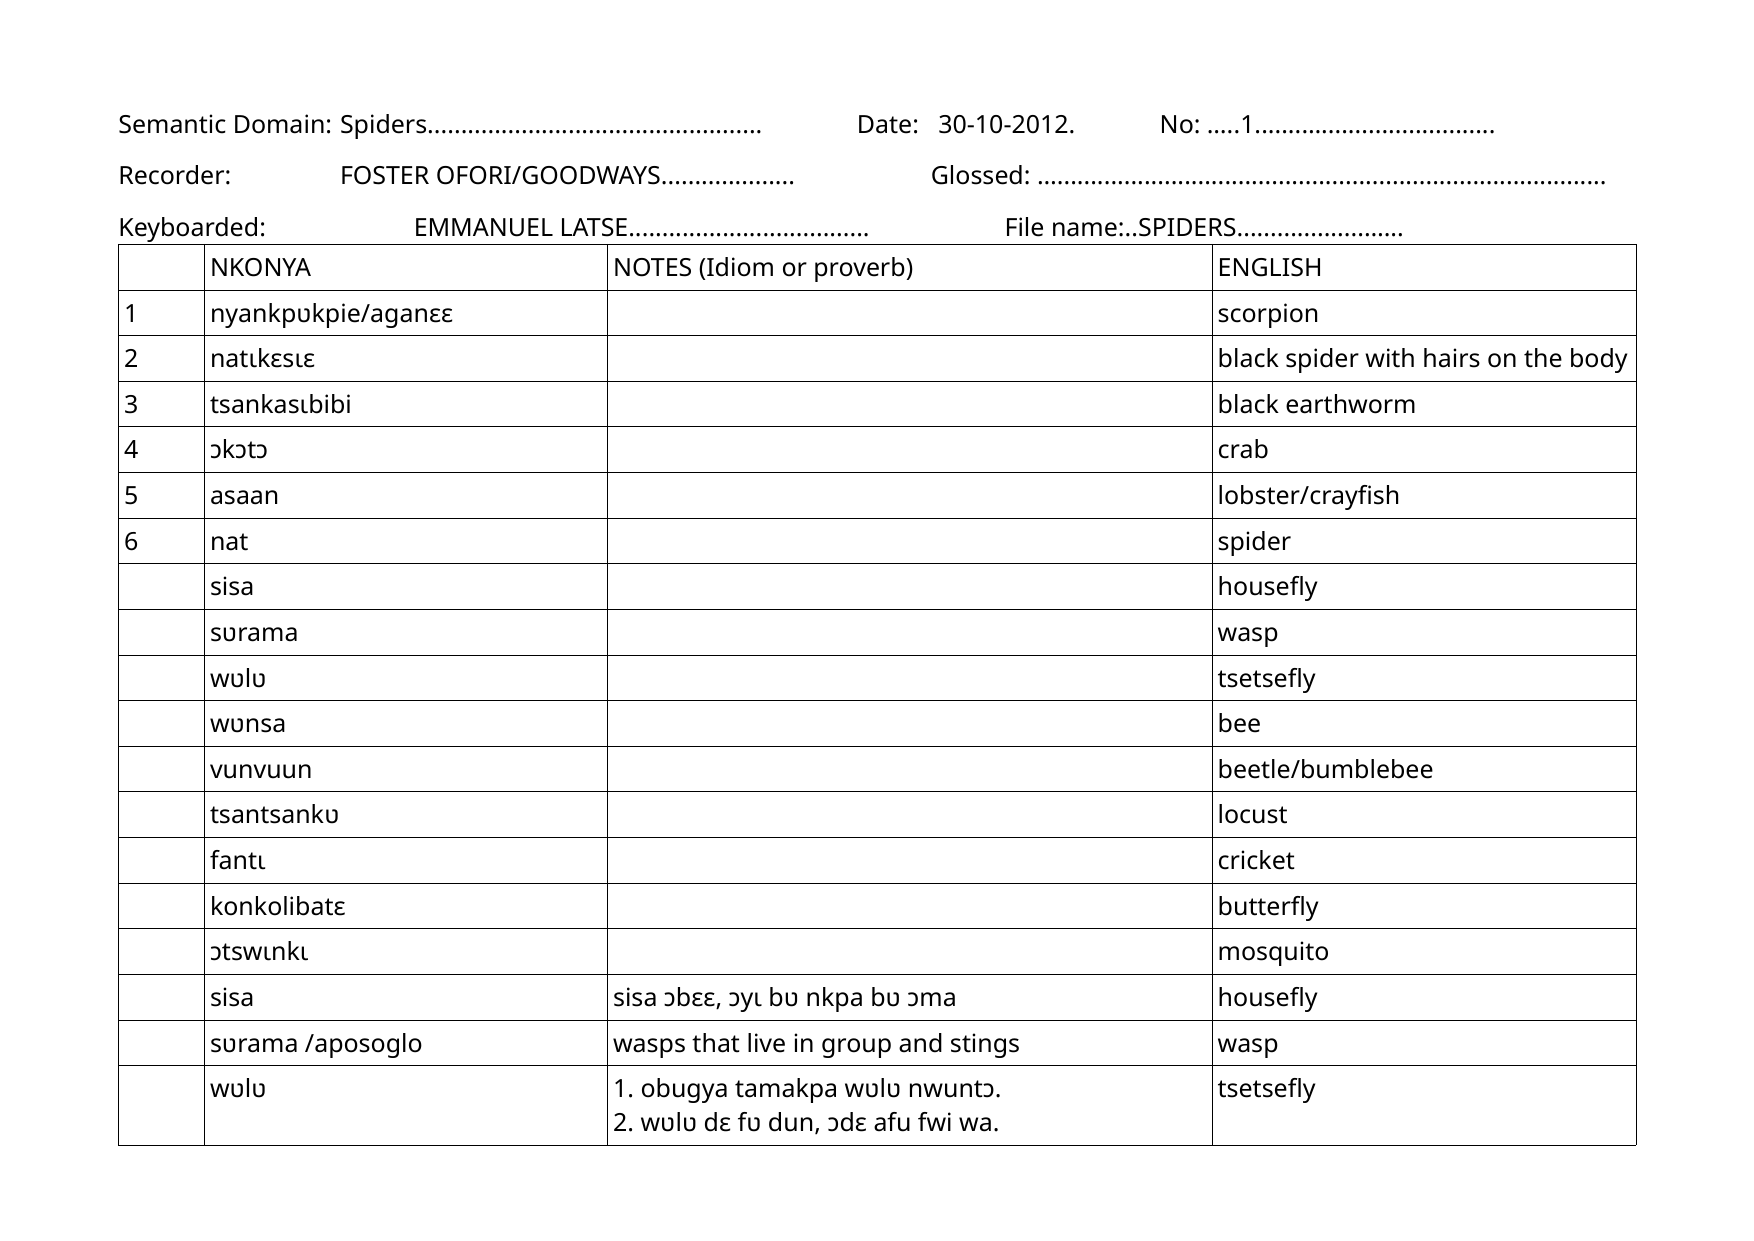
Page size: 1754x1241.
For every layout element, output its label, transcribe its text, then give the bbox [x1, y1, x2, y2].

table_cell spider [1213, 519, 1636, 563]
table_cell [608, 336, 1212, 381]
table_cell ɔkɔtɔ [205, 427, 607, 472]
table_cell [119, 656, 204, 700]
table_cell [608, 610, 1212, 654]
table_cell 2 [119, 336, 204, 381]
table_cell locust [1213, 792, 1636, 837]
table_cell sʋrama /aposoglo [205, 1021, 607, 1065]
table_cell tsantsankʋ [205, 792, 607, 837]
table_cell housefly [1213, 564, 1636, 609]
table_cell [119, 975, 204, 1019]
table_cell beetle/bumblebee [1213, 747, 1636, 791]
table_cell wasp [1213, 610, 1636, 654]
table_cell sisa [205, 564, 607, 609]
table_cell mosquito [1213, 929, 1636, 974]
table_header [119, 245, 204, 289]
table_cell [119, 884, 204, 928]
table_cell [119, 701, 204, 746]
table_cell sisa ɔbɛɛ, ɔyɩ bʋ nkpa bʋ ɔma [608, 975, 1212, 1019]
table_cell crab [1213, 427, 1636, 472]
table_cell [119, 792, 204, 837]
table_cell vunvuun [205, 747, 607, 791]
table_cell [119, 610, 204, 654]
table_cell housefly [1213, 975, 1636, 1019]
table_cell lobster/crayfish [1213, 473, 1636, 518]
table_cell [119, 747, 204, 791]
table_cell butterfly [1213, 884, 1636, 928]
table_cell [608, 473, 1212, 518]
table_cell natɩkɛsɩɛ [205, 336, 607, 381]
table_cell 6 [119, 519, 204, 563]
table_cell wasp [1213, 1021, 1636, 1065]
text Keyboarded: EMMANUEL LATSE.................................... File name:..SPIDERS...................…... [118, 210, 1636, 244]
table_header NOTES (Idiom or proverb) [608, 245, 1212, 289]
table_cell scorpion [1213, 291, 1636, 335]
table_cell [608, 838, 1212, 883]
table_cell [608, 427, 1212, 472]
table_cell [608, 929, 1212, 974]
table_cell [608, 519, 1212, 563]
table_cell nat [205, 519, 607, 563]
table_cell [608, 792, 1212, 837]
table_cell fantɩ [205, 838, 607, 883]
table_cell sisa [205, 975, 607, 1019]
table_header ENGLISH [1213, 245, 1636, 289]
table_header NKONYA [205, 245, 607, 289]
table_cell tsankasɩbibi [205, 382, 607, 426]
table_cell 1 [119, 291, 204, 335]
table_cell [608, 701, 1212, 746]
table_cell 1. obugya tamakpa wʋlʋ nwuntɔ. 2. wʋlʋ dɛ fʋ dun, ɔdɛ afu fwi wa. [608, 1066, 1212, 1145]
table_cell tsetsefly [1213, 1066, 1636, 1145]
table_cell [608, 382, 1212, 426]
table_cell 3 [119, 382, 204, 426]
text Semantic Domain: Spiders.................................................. Date: 30-10-2012. No: …..1.......….......................... [118, 106, 1636, 140]
table_cell bee [1213, 701, 1636, 746]
table_cell wʋlʋ [205, 1066, 607, 1145]
table_cell [608, 564, 1212, 609]
table_cell [119, 929, 204, 974]
table_cell tsetsefly [1213, 656, 1636, 700]
table_cell [608, 291, 1212, 335]
table_cell asaan [205, 473, 607, 518]
table_cell 4 [119, 427, 204, 472]
table_cell black spider with hairs on the body [1213, 336, 1636, 381]
table_cell wasps that live in group and stings [608, 1021, 1212, 1065]
table_cell wʋlʋ [205, 656, 607, 700]
table_cell konkolibatɛ [205, 884, 607, 928]
table_cell 5 [119, 473, 204, 518]
table_cell [119, 1066, 204, 1145]
table_cell wʋnsa [205, 701, 607, 746]
table_cell [608, 884, 1212, 928]
table_cell [119, 1021, 204, 1065]
table_cell [119, 564, 204, 609]
table_cell [119, 838, 204, 883]
text Recorder: FOSTER OFORI/GOODWAYS.................... Glossed: ….................................................................................. [118, 158, 1636, 192]
table_cell [608, 656, 1212, 700]
table_cell black earthworm [1213, 382, 1636, 426]
table_cell cricket [1213, 838, 1636, 883]
table_cell [608, 747, 1212, 791]
table_cell sʋrama [205, 610, 607, 654]
table_cell nyankpʋkpie/aganɛɛ [205, 291, 607, 335]
table_cell ɔtswɩnkɩ [205, 929, 607, 974]
